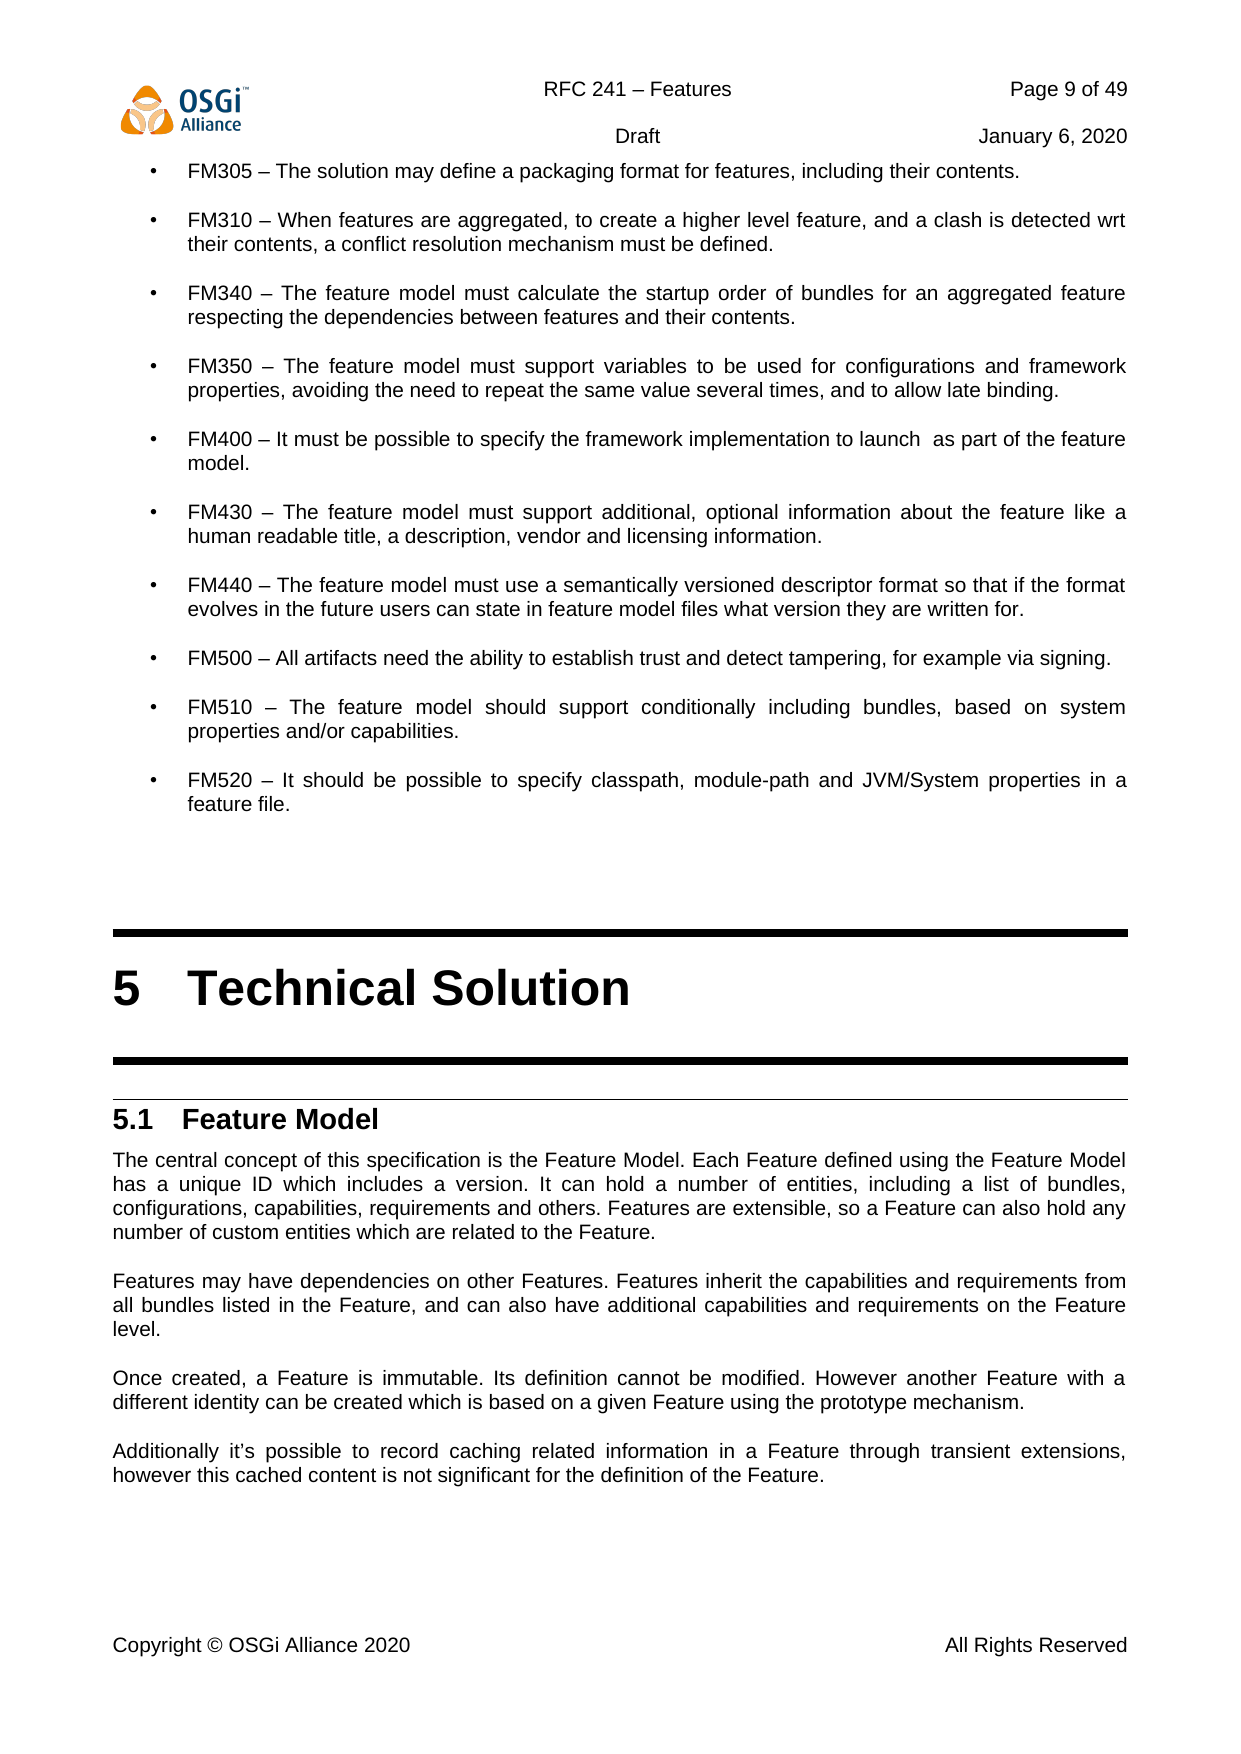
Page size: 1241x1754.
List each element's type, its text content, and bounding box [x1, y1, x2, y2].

list FM520 – It should be possible to specify classpath, module-path and JVM/System properties in a feature file. [150, 768, 1128, 816]
list FM310 – When features are aggregated, to create a higher level feature, and a clash is detected wrt their contents, a conflict resolution mechanism must be defined. [150, 208, 1128, 256]
text Features may have dependencies on other Features. Features inherit the capabilities and requirements from all bundles listed in the Feature, and can also have additional capabilities and requirements on the Feature level. [112, 1269, 1128, 1341]
list FM340 – The feature model must calculate the startup order of bundles for an aggregated feature respecting the dependencies between features and their contents. [150, 281, 1128, 329]
subtitle Technical Solution [112, 930, 1128, 1065]
text The central concept of this specification is the Feature Model. Each Feature defined using the Feature Model has a unique ID which includes a version. It can hold a number of entities, including a list of bundles, configurations, capabilities, requirements and others. Features are extensible, so a Feature can also hold any number of custom entities which are related to the Feature. [112, 1148, 1128, 1244]
list FM305 – The solution may define a packaging format for features, including their contents. [150, 159, 1128, 183]
list FM440 – The feature model must use a semantically versioned descriptor format so that if the format evolves in the future users can state in feature model files what version they are written for. [150, 573, 1128, 621]
list FM430 – The feature model must support additional, optional information about the feature like a human readable title, a description, vendor and licensing information. [150, 500, 1128, 548]
text Additionally it’s possible to record caching related information in a Feature through transient extensions, however this cached content is not significant for the definition of the Feature. [112, 1438, 1128, 1486]
list FM500 – All artifacts need the ability to establish trust and detect tampering, for example via signing. [150, 646, 1128, 670]
picture [113, 78, 257, 142]
list FM350 – The feature model must support variables to be used for configurations and framework properties, avoiding the need to repeat the same value several times, and to allow late binding. [150, 354, 1128, 402]
list FM400 – It must be possible to specify the framework implementation to launch as part of the feature model. [150, 427, 1128, 475]
text Once created, a Feature is immutable. Its definition cannot be modified. However another Feature with a different identity can be created which is based on a given Feature using the prototype mechanism. [112, 1366, 1128, 1413]
subtitle Feature Model [112, 1100, 1128, 1135]
list FM510 – The feature model should support conditionally including bundles, based on system properties and/or capabilities. [150, 695, 1128, 743]
